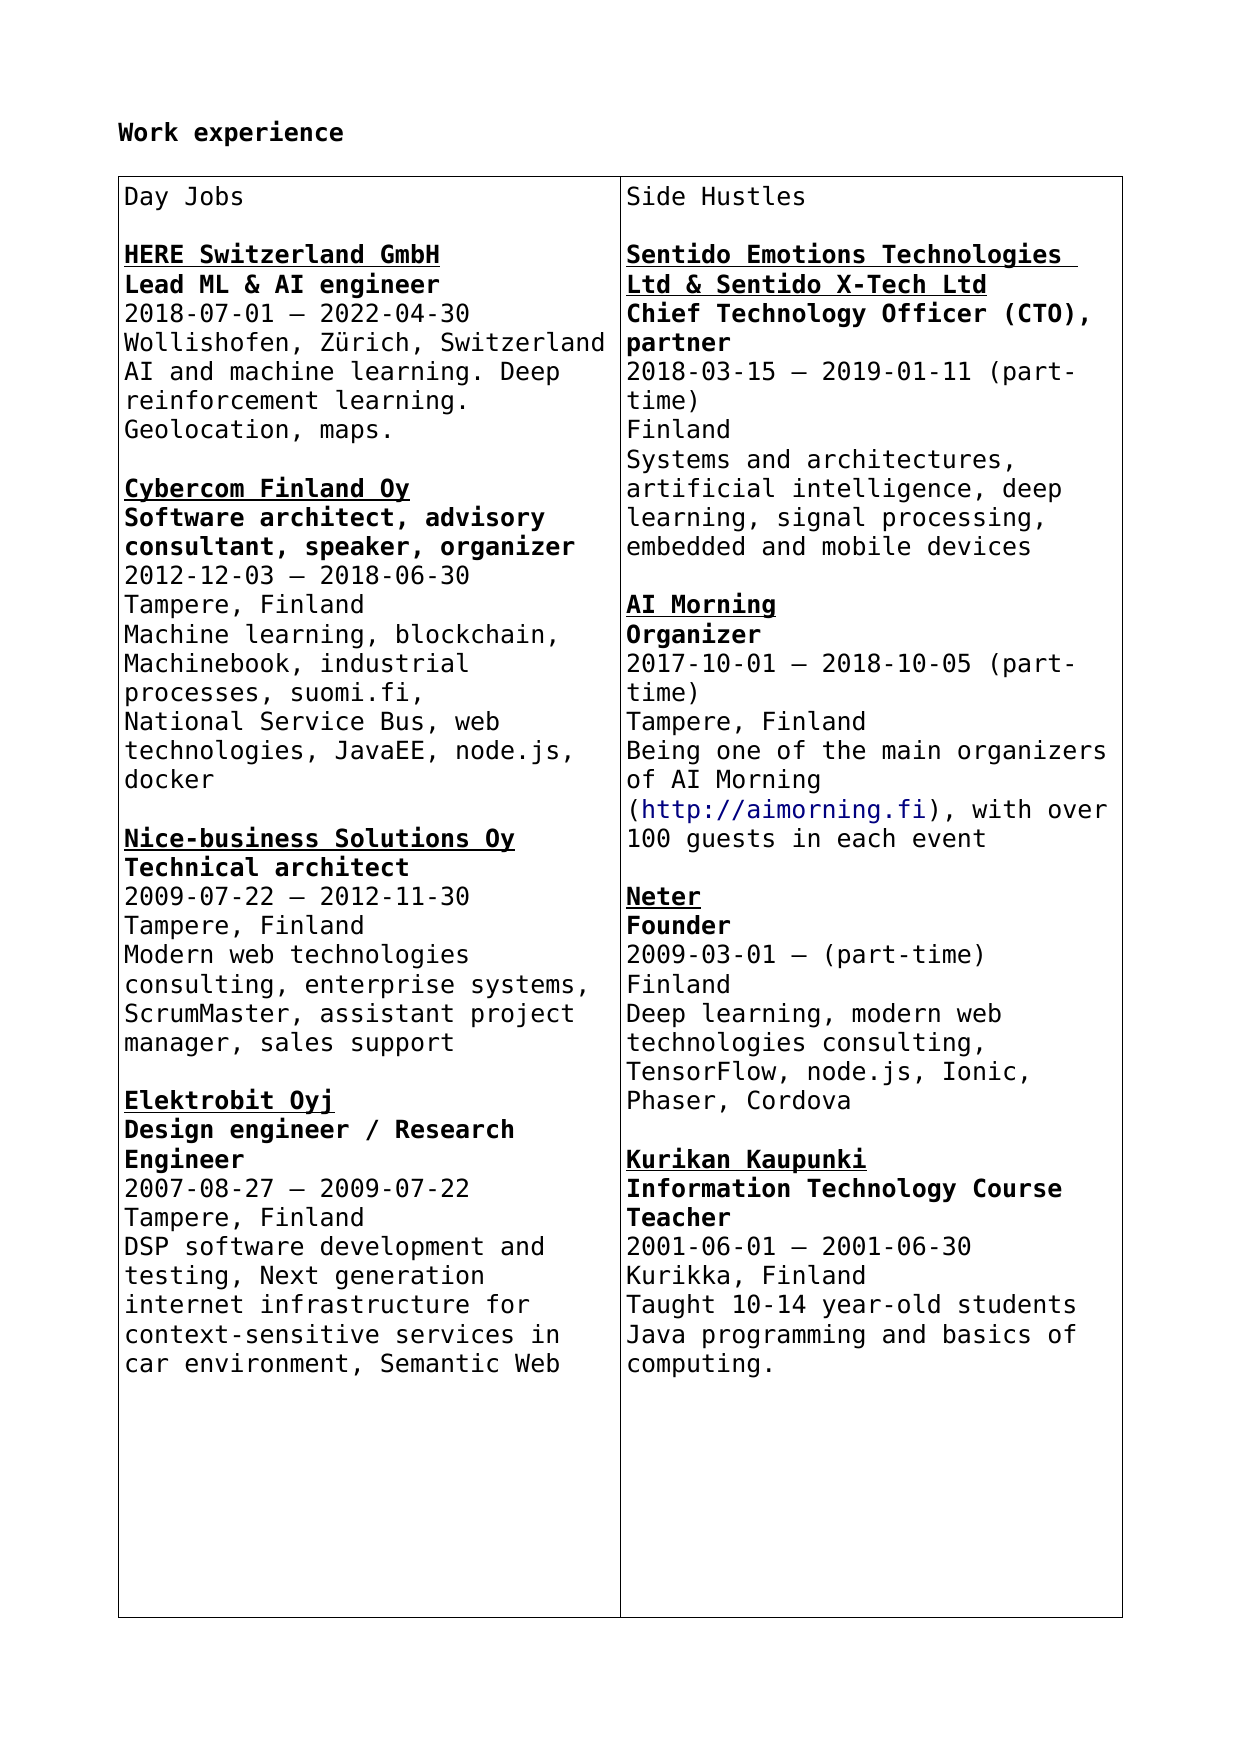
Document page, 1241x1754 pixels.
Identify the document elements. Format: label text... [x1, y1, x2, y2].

text Work experience [118, 118, 1122, 147]
table_header Side Hustles Sentido Emotions Technologies Ltd & Sentido X-Tech Ltd Chief Technology Officer (CTO), partner 2018-03-15 – 2019-01-11 (part-time) Finland Systems and architectures, artificial intelligence, deep learning, signal processing, embedded and mobile devices AI Morning Organizer 2017-10-01 – 2018-10-05 (part-time) Tampere, Finland Being one of the main organizers of AI Morning (http://aimorning.fi), with over 100 guests in each event Neter Founder 2009-03-01 – (part-time) Finland Deep learning, modern web technologies consulting, TensorFlow, node.js, Ionic, Phaser, Cordova Kurikan Kaupunki Information Technology Course Teacher 2001-06-01 – 2001-06-30 Kurikka, Finland Taught 10-14 year-old students Java programming and basics of computing. [621, 177, 1122, 1617]
table_header Day Jobs HERE Switzerland GmbH Lead ML & AI engineer 2018-07-01 – 2022-04-30 Wollishofen, Zürich, Switzerland AI and machine learning. Deep reinforcement learning. Geolocation, maps. Cybercom Finland Oy Software architect, advisory consultant, speaker, organizer 2012-12-03 – 2018-06-30 Tampere, Finland Machine learning, blockchain, Machinebook, industrial processes, suomi.fi, National Service Bus, web technologies, JavaEE, node.js, docker Nice-business Solutions Oy Technical architect 2009-07-22 – 2012-11-30 Tampere, Finland Modern web technologies consulting, enterprise systems, ScrumMaster, assistant project manager, sales support Elektrobit Oyj Design engineer / Research Engineer 2007-08-27 – 2009-07-22 Tampere, Finland DSP software development and testing, Next generation internet infrastructure for context-sensitive services in car environment, Semantic Web [119, 177, 620, 1617]
